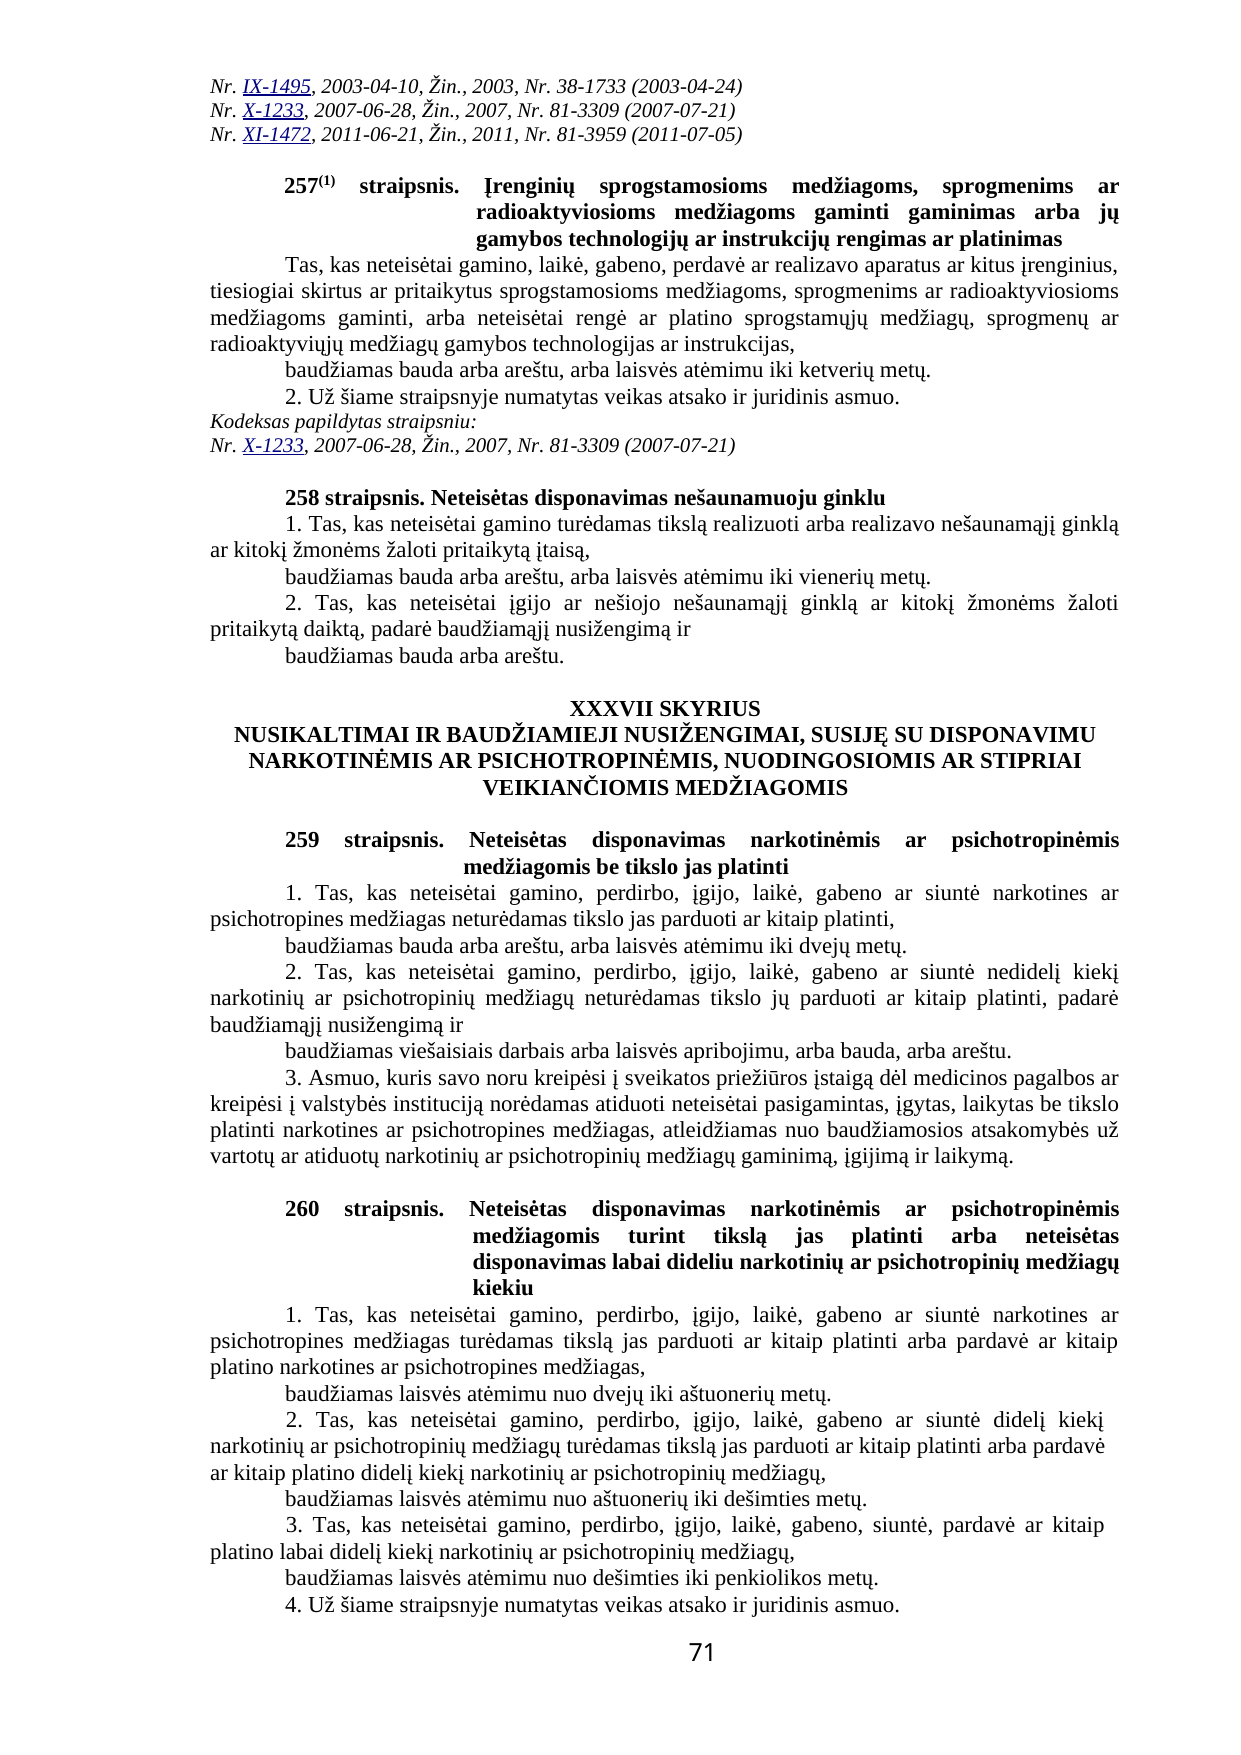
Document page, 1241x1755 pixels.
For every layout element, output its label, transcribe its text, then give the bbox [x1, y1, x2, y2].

text Nr. XI-1472, 2011-06-21, Žin., 2011, Nr. 81-3959 (2011-07-05) [210, 122, 1120, 146]
text baudžiamas bauda arba areštu, arba laisvės atėmimu iki ketverių metų. [210, 357, 1120, 383]
text 260 straipsnis. Neteisėtas disponavimas narkotinėmis ar psichotropinėmis medžiagomis turint tikslą jas platinti arba neteisėtas disponavimas labai dideliu narkotinių ar psichotropinių medžiagų kiekiu [285, 1195, 1120, 1301]
text 2. Tas, kas neteisėtai gamino, perdirbo, įgijo, laikė, gabeno ar siuntė nedidelį kiekį narkotinių ar psichotropinių medžiagų neturėdamas tikslo jų parduoti ar kitaip platinti, padarė baudžiamąjį nusižengimą ir [210, 958, 1120, 1037]
text 2. Tas, kas neteisėtai įgijo ar nešiojo nešaunamąjį ginklą ar kitokį žmonėms žaloti pritaikytą daiktą, padarė baudžiamąjį nusižengimą ir [210, 589, 1120, 642]
text 1. Tas, kas neteisėtai gamino, perdirbo, įgijo, laikė, gabeno ar siuntė narkotines ar psichotropines medžiagas neturėdamas tikslo jas parduoti ar kitaip platinti, [210, 879, 1120, 932]
text 258 straipsnis. Neteisėtas disponavimas nešaunamuoju ginklu [210, 484, 1120, 510]
text 1. Tas, kas neteisėtai gamino, perdirbo, įgijo, laikė, gabeno ar siuntė narkotines ar psichotropines medžiagas turėdamas tikslą jas parduoti ar kitaip platinti arba pardavė ar kitaip platino narkotines ar psichotropines medžiagas, [210, 1301, 1120, 1380]
text 3. Asmuo, kuris savo noru kreipėsi į sveikatos priežiūros įstaigą dėl medicinos pagalbos ar kreipėsi į valstybės instituciją norėdamas atiduoti neteisėtai pasigamintas, įgytas, laikytas be tikslo platinti narkotines ar psichotropines medžiagas, atleidžiamas nuo baudžiamosios atsakomybės už vartotų ar atiduotų narkotinių ar psichotropinių medžiagų gaminimą, įgijimą ir laikymą. [210, 1063, 1120, 1169]
text Nr. IX-1495, 2003-04-10, Žin., 2003, Nr. 38-1733 (2003-04-24) [210, 73, 1120, 98]
text Tas, kas neteisėtai gamino, laikė, gabeno, perdavė ar realizavo aparatus ar kitus įrenginius, tiesiogiai skirtus ar pritaikytus sprogstamosioms medžiagoms, sprogmenims ar radioaktyviosioms medžiagoms gaminti, arba neteisėtai rengė ar platino sprogstamųjų medžiagų, sprogmenų ar radioaktyviųjų medžiagų gamybos technologijas ar instrukcijas, [210, 251, 1120, 357]
text Kodeksas papildytas straipsniu: [210, 409, 1120, 433]
text Nr. X-1233, 2007-06-28, Žin., 2007, Nr. 81-3309 (2007-07-21) [210, 98, 1120, 122]
text 257(1) straipsnis. Įrenginių sprogstamosioms medžiagoms, sprogmenims ar radioaktyviosioms medžiagoms gaminti gaminimas arba jų gamybos technologijų ar instrukcijų rengimas ar platinimas [284, 172, 1120, 251]
text Nr. X-1233, 2007-06-28, Žin., 2007, Nr. 81-3309 (2007-07-21) [210, 433, 1120, 457]
text NUSIKALTIMAI IR BAUDŽIAMIEJI NUSIŽENGIMAI, SUSIJĘ SU DISPONAVIMU NARKOTINĖMIS AR PSICHOTROPINĖMIS, NUODINGOSIOMIS AR STIPRIAI VEIKIANČIOMIS MEDŽIAGOMIS [210, 721, 1120, 800]
text 2. Tas, kas neteisėtai gamino, perdirbo, įgijo, laikė, gabeno ar siuntė didelį kiekį narkotinių ar psichotropinių medžiagų turėdamas tikslą jas parduoti ar kitaip platinti arba pardavė ar kitaip platino didelį kiekį narkotinių ar psichotropinių medžiagų, [210, 1406, 1106, 1485]
text baudžiamas bauda arba areštu. [210, 642, 1120, 668]
text 3. Tas, kas neteisėtai gamino, perdirbo, įgijo, laikė, gabeno, siuntė, pardavė ar kitaip platino labai didelį kiekį narkotinių ar psichotropinių medžiagų, [210, 1512, 1106, 1564]
text XXXVII SKYRIUS [210, 694, 1120, 721]
text baudžiamas laisvės atėmimu nuo dešimties iki penkiolikos metų. [210, 1564, 1120, 1591]
text baudžiamas laisvės atėmimu nuo aštuonerių iki dešimties metų. [210, 1485, 1120, 1512]
text 1. Tas, kas neteisėtai gamino turėdamas tikslą realizuoti arba realizavo nešaunamąjį ginklą ar kitokį žmonėms žaloti pritaikytą įtaisą, [210, 510, 1120, 563]
text baudžiamas laisvės atėmimu nuo dvejų iki aštuonerių metų. [210, 1380, 1120, 1406]
text 259 straipsnis. Neteisėtas disponavimas narkotinėmis ar psichotropinėmis medžiagomis be tikslo jas platinti [285, 826, 1120, 879]
text 4. Už šiame straipsnyje numatytas veikas atsako ir juridinis asmuo. [210, 1591, 1120, 1617]
text 2. Už šiame straipsnyje numatytas veikas atsako ir juridinis asmuo. [210, 383, 1120, 409]
text baudžiamas viešaisiais darbais arba laisvės apribojimu, arba bauda, arba areštu. [210, 1037, 1120, 1063]
text baudžiamas bauda arba areštu, arba laisvės atėmimu iki vienerių metų. [210, 563, 1120, 589]
text baudžiamas bauda arba areštu, arba laisvės atėmimu iki dvejų metų. [210, 932, 1120, 958]
